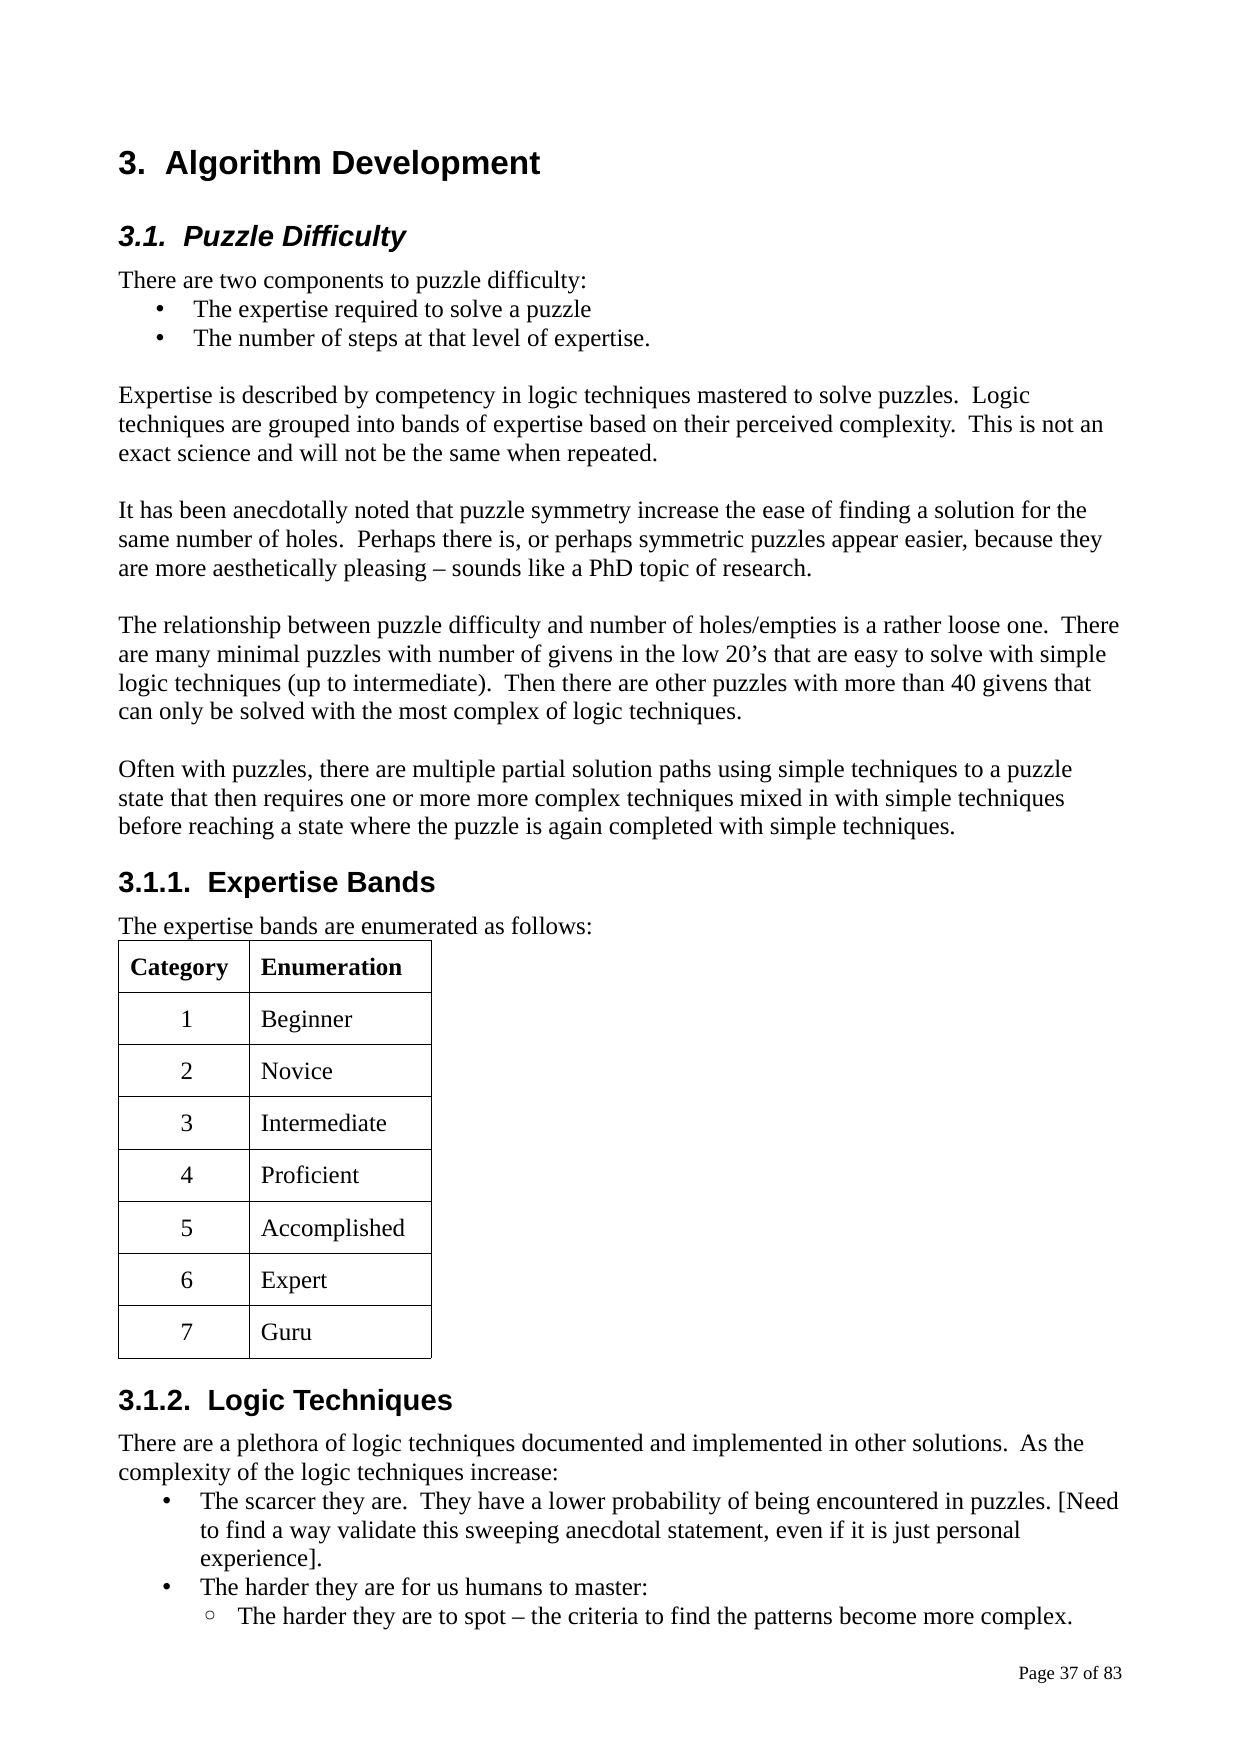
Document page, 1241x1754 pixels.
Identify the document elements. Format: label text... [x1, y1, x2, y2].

text The expertise bands are enumerated as follows: [118, 911, 1122, 940]
text There are a plethora of logic techniques documented and implemented in other solutions. As the complexity of the logic techniques increase: [118, 1428, 1122, 1486]
table_cell Beginner [250, 993, 431, 1044]
list The harder they are to spot – the criteria to find the patterns become more complex. [200, 1601, 1122, 1630]
table_cell 4 [119, 1150, 249, 1201]
table_header Enumeration [250, 941, 431, 992]
table_cell Expert [250, 1254, 431, 1305]
table_cell 6 [119, 1254, 249, 1305]
table_cell Novice [250, 1045, 431, 1096]
subtitle Algorithm Development [118, 143, 1122, 182]
table_cell Proficient [250, 1150, 431, 1201]
table_cell 1 [119, 993, 249, 1044]
text The relationship between puzzle difficulty and number of holes/empties is a rather loose one. There are many minimal puzzles with number of givens in the low 20’s that are easy to solve with simple logic techniques (up to intermediate). Then there are other puzzles with more than 40 givens that can only be solved with the most complex of logic techniques. [118, 610, 1122, 725]
table_cell 7 [119, 1306, 249, 1357]
text It has been anecdotally noted that puzzle symmetry increase the ease of finding a solution for the same number of holes. Perhaps there is, or perhaps symmetric puzzles appear easier, because they are more aesthetically pleasing – sounds like a PhD topic of research. [118, 495, 1122, 581]
list The number of steps at that level of expertise. [156, 323, 1122, 351]
list The harder they are for us humans to master: [162, 1572, 1122, 1601]
table_cell Guru [250, 1306, 431, 1357]
subtitle Logic Techniques [118, 1382, 1122, 1416]
table_cell 2 [119, 1045, 249, 1096]
table_header Category [119, 941, 249, 992]
table_cell Accomplished [250, 1202, 431, 1253]
list The scarcer they are. They have a lower probability of being encountered in puzzles. [Need to find a way validate this sweeping anecdotal statement, even if it is just personal experience]. [162, 1486, 1122, 1572]
table_cell 3 [119, 1097, 249, 1149]
list The expertise required to solve a puzzle [156, 294, 1122, 323]
text Expertise is described by competency in logic techniques mastered to solve puzzles. Logic techniques are grouped into bands of expertise based on their perceived complexity. This is not an exact science and will not be the same when repeated. [118, 380, 1122, 466]
text Often with puzzles, there are multiple partial solution paths using simple techniques to a puzzle state that then requires one or more more complex techniques mixed in with simple techniques before reaching a state where the puzzle is again completed with simple techniques. [118, 754, 1122, 840]
table_cell 5 [119, 1202, 249, 1253]
table_cell Intermediate [250, 1097, 431, 1149]
subtitle Puzzle Difficulty [118, 219, 1122, 253]
subtitle Expertise Bands [118, 865, 1122, 899]
text There are two components to puzzle difficulty: [118, 265, 1122, 294]
